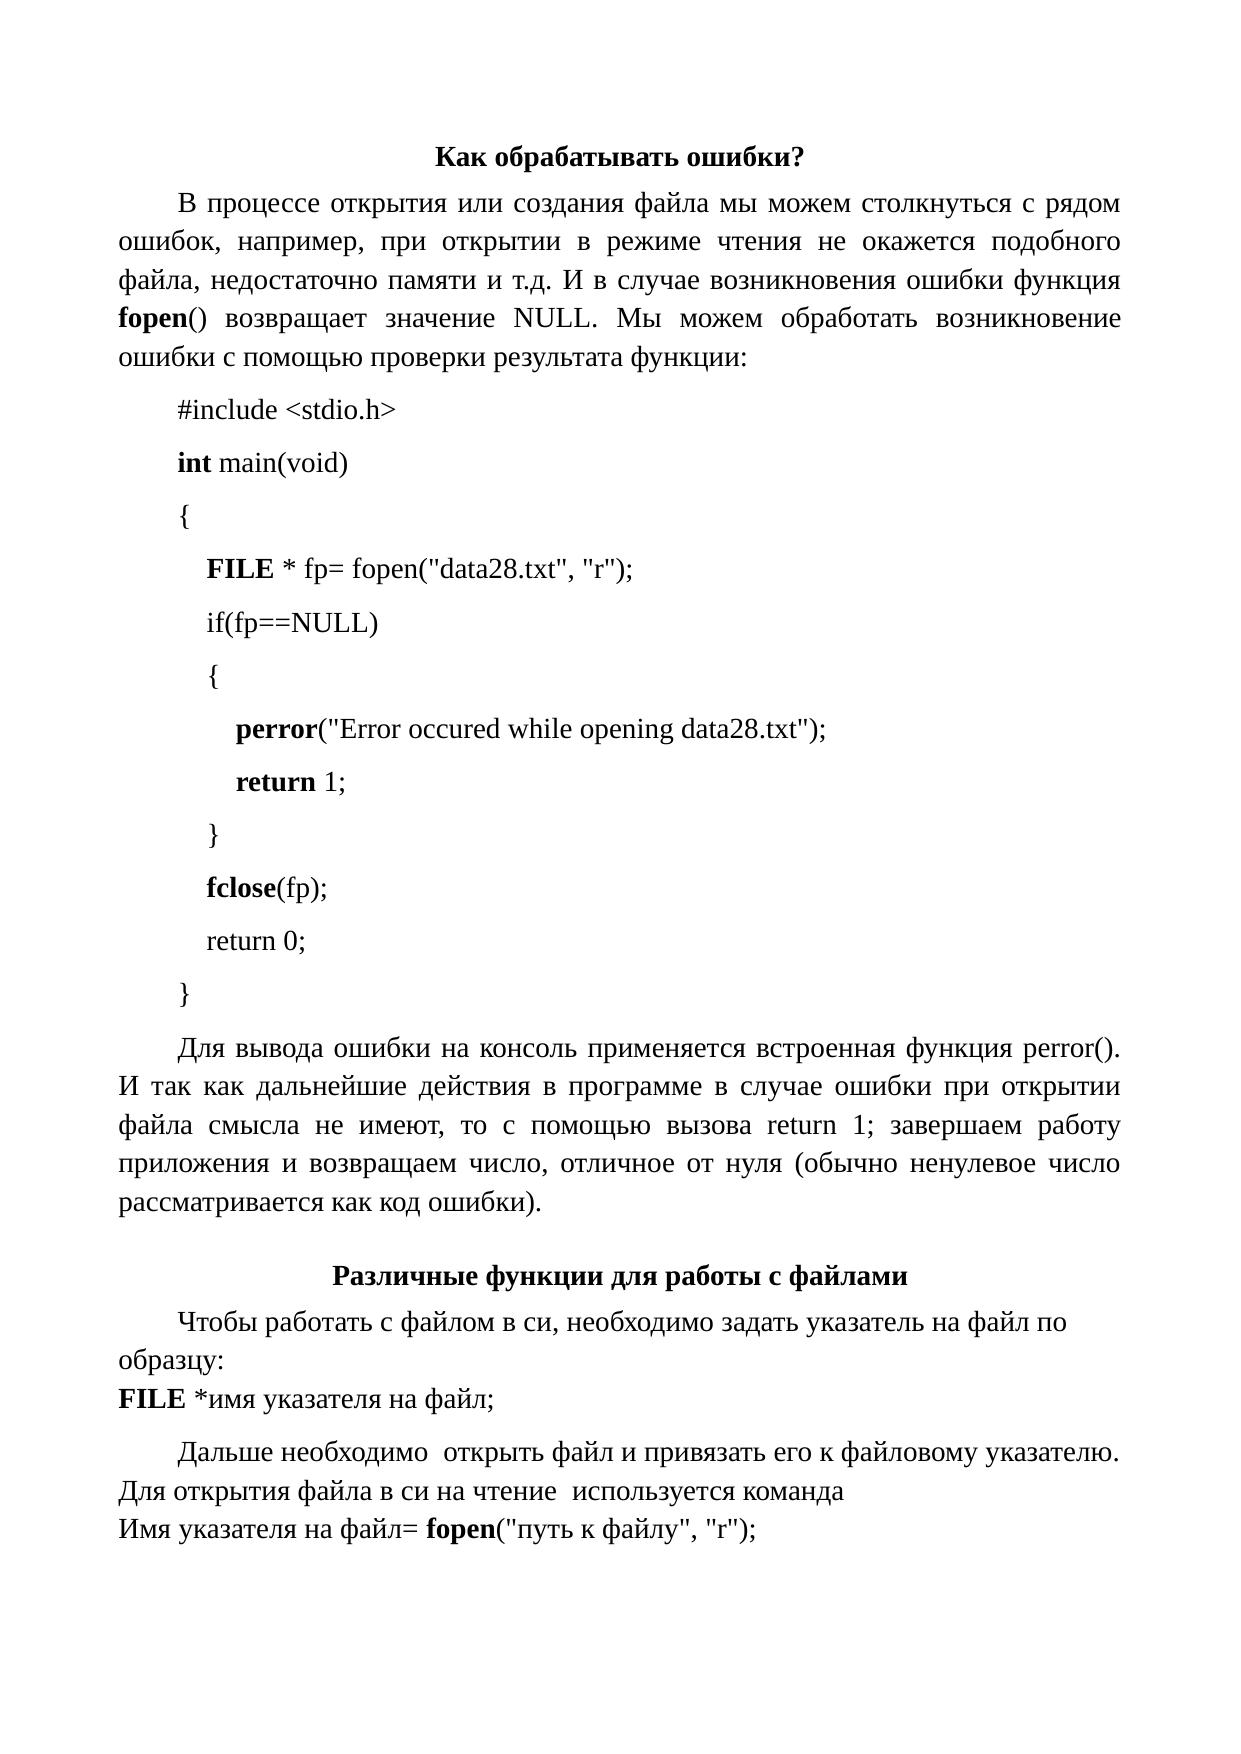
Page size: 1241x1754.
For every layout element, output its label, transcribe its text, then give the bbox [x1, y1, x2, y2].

text return 0; [118, 923, 1122, 957]
subtitle Как обрабатывать ошибки? [118, 139, 1122, 172]
text if(fp==NULL) [118, 605, 1122, 638]
text { [118, 658, 1122, 691]
text return 1; [118, 764, 1122, 798]
text Дальше необходимо открыть файл и привязать его к файловому указателю. Для открытия файла в си на чтение используется команда Имя указателя на файл= fopen("путь к файлу", "r"); [118, 1434, 1122, 1545]
text int main(void) [118, 445, 1122, 479]
text { [118, 498, 1122, 532]
text } [118, 817, 1122, 851]
text } [118, 977, 1122, 1010]
text perror("Error occured while opening data28.txt"); [118, 711, 1122, 744]
text Чтобы работать с файлом в си, необходимо задать указатель на файл по образцу: FILE *имя указателя на файл; [118, 1304, 1122, 1414]
text fclose(fp); [118, 870, 1122, 904]
subtitle Различные функции для работы с файлами [118, 1258, 1122, 1291]
text Для вывода ошибки на консоль применяется встроенная функция perror(). И так как дальнейшие действия в программе в случае ошибки при открытии файла смысла не имеют, то с помощью вызова return 1; завершаем работу приложения и возвращаем число, отличное от нуля (обычно ненулевое число рассматривается как код ошибки). [118, 1030, 1122, 1217]
text #include <stdio.h> [118, 392, 1122, 426]
text В процессе открытия или создания файла мы можем столкнуться с рядом ошибок, например, при открытии в режиме чтения не окажется подобного файла, недостаточно памяти и т.д. И в случае возникновения ошибки функция fopen() возвращает значение NULL. Мы можем обработать возникновение ошибки с помощью проверки результата функции: [118, 185, 1122, 373]
text FILE * fp= fopen("data28.txt", "r"); [118, 552, 1122, 585]
